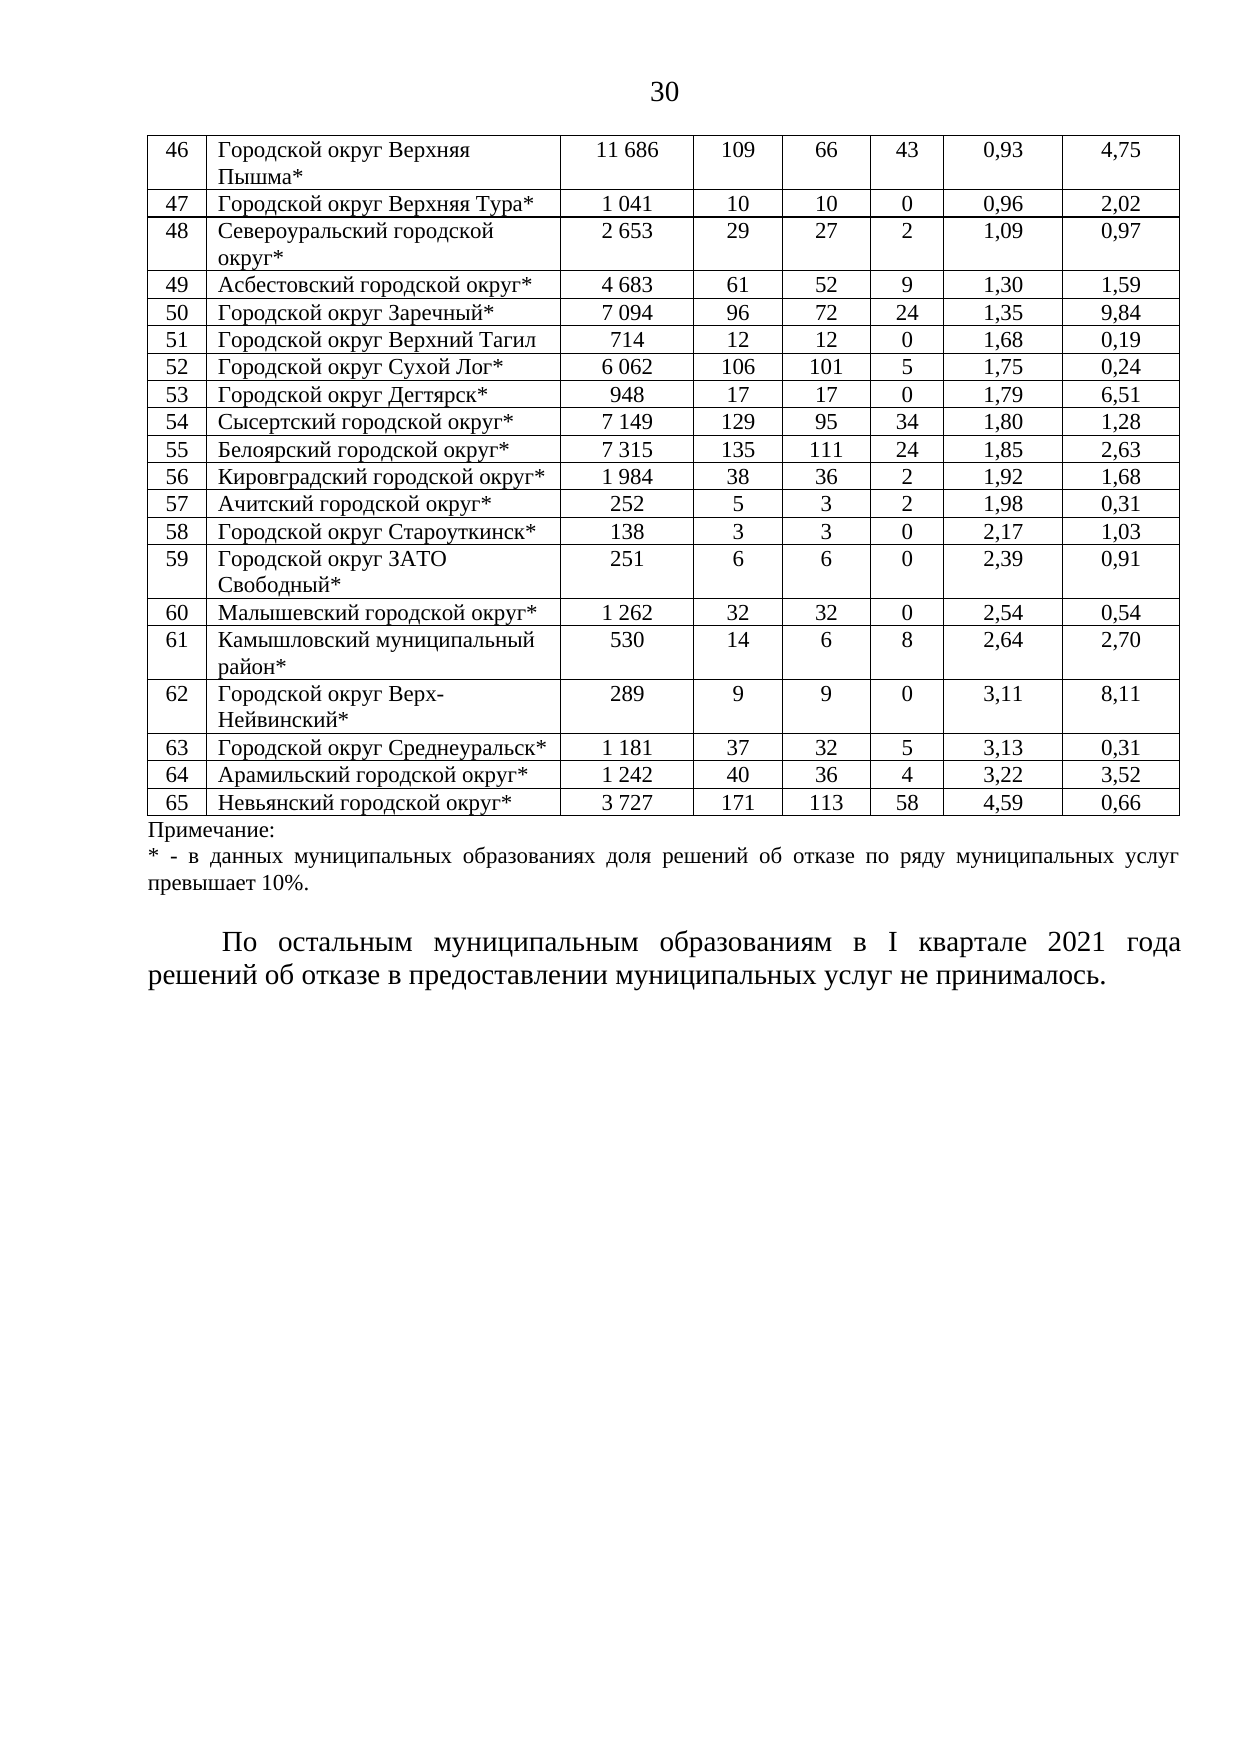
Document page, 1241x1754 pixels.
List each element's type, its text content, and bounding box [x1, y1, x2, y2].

table_cell 59 [148, 545, 206, 598]
table_cell 58 [871, 789, 943, 815]
table_cell 1 181 [561, 734, 693, 760]
table_cell Городской округ Верхний Тагил [207, 326, 560, 352]
table_cell Ачитский городской округ* [207, 490, 560, 517]
table_cell 4 [871, 761, 943, 788]
table_cell 2,54 [944, 599, 1062, 625]
table_cell 38 [694, 463, 782, 489]
table_cell 54 [148, 408, 206, 434]
table_cell 10 [694, 190, 782, 216]
table_cell 135 [694, 436, 782, 462]
table_cell 111 [783, 436, 870, 462]
table_cell 64 [148, 761, 206, 788]
table_cell 36 [783, 761, 870, 788]
table_cell 5 [871, 734, 943, 760]
table_cell 96 [694, 299, 782, 325]
table_cell 2 [871, 218, 943, 270]
table_cell 2,02 [1063, 190, 1179, 216]
table_cell 0 [871, 326, 943, 352]
table_cell 11 686 [561, 136, 693, 189]
table_cell 65 [148, 789, 206, 815]
table_cell 101 [783, 354, 870, 380]
table_cell 948 [561, 381, 693, 407]
table_cell 1,68 [1063, 463, 1179, 489]
table_cell 95 [783, 408, 870, 434]
table_cell 2 [871, 463, 943, 489]
table_cell 1,79 [944, 381, 1062, 407]
table_cell 0,31 [1063, 734, 1179, 760]
table_cell 7 149 [561, 408, 693, 434]
table_cell 0,54 [1063, 599, 1179, 625]
table_cell Сысертский городской округ* [207, 408, 560, 434]
table_cell 47 [148, 190, 206, 216]
table_cell 1,85 [944, 436, 1062, 462]
table_cell 12 [783, 326, 870, 352]
table_cell 0,24 [1063, 354, 1179, 380]
table_cell Городской округ Заречный* [207, 299, 560, 325]
table_cell 171 [694, 789, 782, 815]
table_cell 5 [694, 490, 782, 517]
table_cell 36 [783, 463, 870, 489]
table_cell 3 727 [561, 789, 693, 815]
table_cell 1,03 [1063, 518, 1179, 544]
table_cell 138 [561, 518, 693, 544]
table_cell 4 683 [561, 271, 693, 298]
table_cell 1 041 [561, 190, 693, 216]
text Примечание: [148, 816, 1181, 842]
table_cell 4,75 [1063, 136, 1179, 189]
table_cell 6 [783, 545, 870, 598]
table_cell 0,66 [1063, 789, 1179, 815]
table_cell 1,98 [944, 490, 1062, 517]
table_cell 17 [783, 381, 870, 407]
table_cell Асбестовский городской округ* [207, 271, 560, 298]
table_cell 0 [871, 680, 943, 733]
table_cell Североуральский городской округ* [207, 218, 560, 270]
table_cell 0,31 [1063, 490, 1179, 517]
table_cell 251 [561, 545, 693, 598]
table_cell 1,28 [1063, 408, 1179, 434]
table_cell 1 262 [561, 599, 693, 625]
table_cell Городской округ ЗАТО Свободный* [207, 545, 560, 598]
table_cell 0,91 [1063, 545, 1179, 598]
table_cell 34 [871, 408, 943, 434]
table_cell Белоярский городской округ* [207, 436, 560, 462]
table_cell 2,17 [944, 518, 1062, 544]
table_cell 58 [148, 518, 206, 544]
table_cell 32 [783, 599, 870, 625]
table_cell 2,39 [944, 545, 1062, 598]
table_cell 1,30 [944, 271, 1062, 298]
table_cell 6,51 [1063, 381, 1179, 407]
table_cell Невьянский городской округ* [207, 789, 560, 815]
table_cell 61 [694, 271, 782, 298]
table_cell 1 984 [561, 463, 693, 489]
table_cell 1,92 [944, 463, 1062, 489]
table_cell Малышевский городской округ* [207, 599, 560, 625]
table_cell 53 [148, 381, 206, 407]
table_cell 3,52 [1063, 761, 1179, 788]
table_cell 51 [148, 326, 206, 352]
table_cell Городской округ Верхняя Пышма* [207, 136, 560, 189]
table_cell 60 [148, 599, 206, 625]
table_cell 9 [783, 680, 870, 733]
table_cell 52 [148, 354, 206, 380]
table_cell 6 [783, 626, 870, 679]
table_cell 1,75 [944, 354, 1062, 380]
table_cell Городской округ Среднеуральск* [207, 734, 560, 760]
table_cell Камышловский муниципальный район* [207, 626, 560, 679]
table_cell 6 062 [561, 354, 693, 380]
table_cell 48 [148, 218, 206, 270]
table_cell 63 [148, 734, 206, 760]
table_cell 6 [694, 545, 782, 598]
table_cell 37 [694, 734, 782, 760]
table_cell 40 [694, 761, 782, 788]
table_cell 0,96 [944, 190, 1062, 216]
table_cell 24 [871, 436, 943, 462]
text * - в данных муниципальных образованиях доля решений об отказе по ряду муниципальных услуг превышает 10%. [148, 842, 1181, 895]
table_cell 0,97 [1063, 218, 1179, 270]
table_cell 49 [148, 271, 206, 298]
table_cell 24 [871, 299, 943, 325]
table_cell 1,35 [944, 299, 1062, 325]
table_cell 7 094 [561, 299, 693, 325]
table_cell 32 [783, 734, 870, 760]
table_cell 3 [694, 518, 782, 544]
table_cell 1,09 [944, 218, 1062, 270]
table_cell Городской округ Верхняя Тура* [207, 190, 560, 216]
table_cell Городской округ Сухой Лог* [207, 354, 560, 380]
table_cell 129 [694, 408, 782, 434]
table_cell 0 [871, 518, 943, 544]
table_cell 55 [148, 436, 206, 462]
table_cell Кировградский городской округ* [207, 463, 560, 489]
table_cell 252 [561, 490, 693, 517]
table_cell 0,19 [1063, 326, 1179, 352]
table_cell 0 [871, 381, 943, 407]
table_cell 2 653 [561, 218, 693, 270]
table_cell 46 [148, 136, 206, 189]
table_cell 4,59 [944, 789, 1062, 815]
table_cell 1,68 [944, 326, 1062, 352]
table_cell 289 [561, 680, 693, 733]
table_cell 2,63 [1063, 436, 1179, 462]
table_cell 9 [871, 271, 943, 298]
table_cell 61 [148, 626, 206, 679]
table_cell 3,11 [944, 680, 1062, 733]
table_cell 17 [694, 381, 782, 407]
table_cell 8 [871, 626, 943, 679]
table_cell 3,22 [944, 761, 1062, 788]
table_cell 0 [871, 545, 943, 598]
table_cell Городской округ Верх-Нейвинский* [207, 680, 560, 733]
table_cell 3,13 [944, 734, 1062, 760]
table_cell 56 [148, 463, 206, 489]
table_cell 72 [783, 299, 870, 325]
table_cell 0 [871, 599, 943, 625]
table_cell 12 [694, 326, 782, 352]
table_cell 62 [148, 680, 206, 733]
table_cell 29 [694, 218, 782, 270]
table_cell Городской округ Староуткинск* [207, 518, 560, 544]
table_cell 32 [694, 599, 782, 625]
table_cell 8,11 [1063, 680, 1179, 733]
table_cell 2,70 [1063, 626, 1179, 679]
table_cell 530 [561, 626, 693, 679]
table_cell 7 315 [561, 436, 693, 462]
table_cell 5 [871, 354, 943, 380]
table_cell 27 [783, 218, 870, 270]
table_cell 3 [783, 490, 870, 517]
table_cell 50 [148, 299, 206, 325]
table_cell 106 [694, 354, 782, 380]
table_cell 52 [783, 271, 870, 298]
table_cell 43 [871, 136, 943, 189]
table_cell 2,64 [944, 626, 1062, 679]
table_cell Арамильский городской округ* [207, 761, 560, 788]
table_cell 109 [694, 136, 782, 189]
table_cell 3 [783, 518, 870, 544]
table_cell 2 [871, 490, 943, 517]
table_cell 714 [561, 326, 693, 352]
table_cell 9,84 [1063, 299, 1179, 325]
table_cell 57 [148, 490, 206, 517]
table_cell 1,59 [1063, 271, 1179, 298]
table_cell 9 [694, 680, 782, 733]
table_cell 0,93 [944, 136, 1062, 189]
table_cell 1 242 [561, 761, 693, 788]
table_cell 0 [871, 190, 943, 216]
table_cell 10 [783, 190, 870, 216]
table_cell 66 [783, 136, 870, 189]
table_cell Городской округ Дегтярск* [207, 381, 560, 407]
table_cell 14 [694, 626, 782, 679]
table_cell 113 [783, 789, 870, 815]
table_cell 1,80 [944, 408, 1062, 434]
text По остальным муниципальным образованиям в I квартале 2021 года решений об отказе в предоставлении муниципальных услуг не принималось. [148, 924, 1181, 991]
